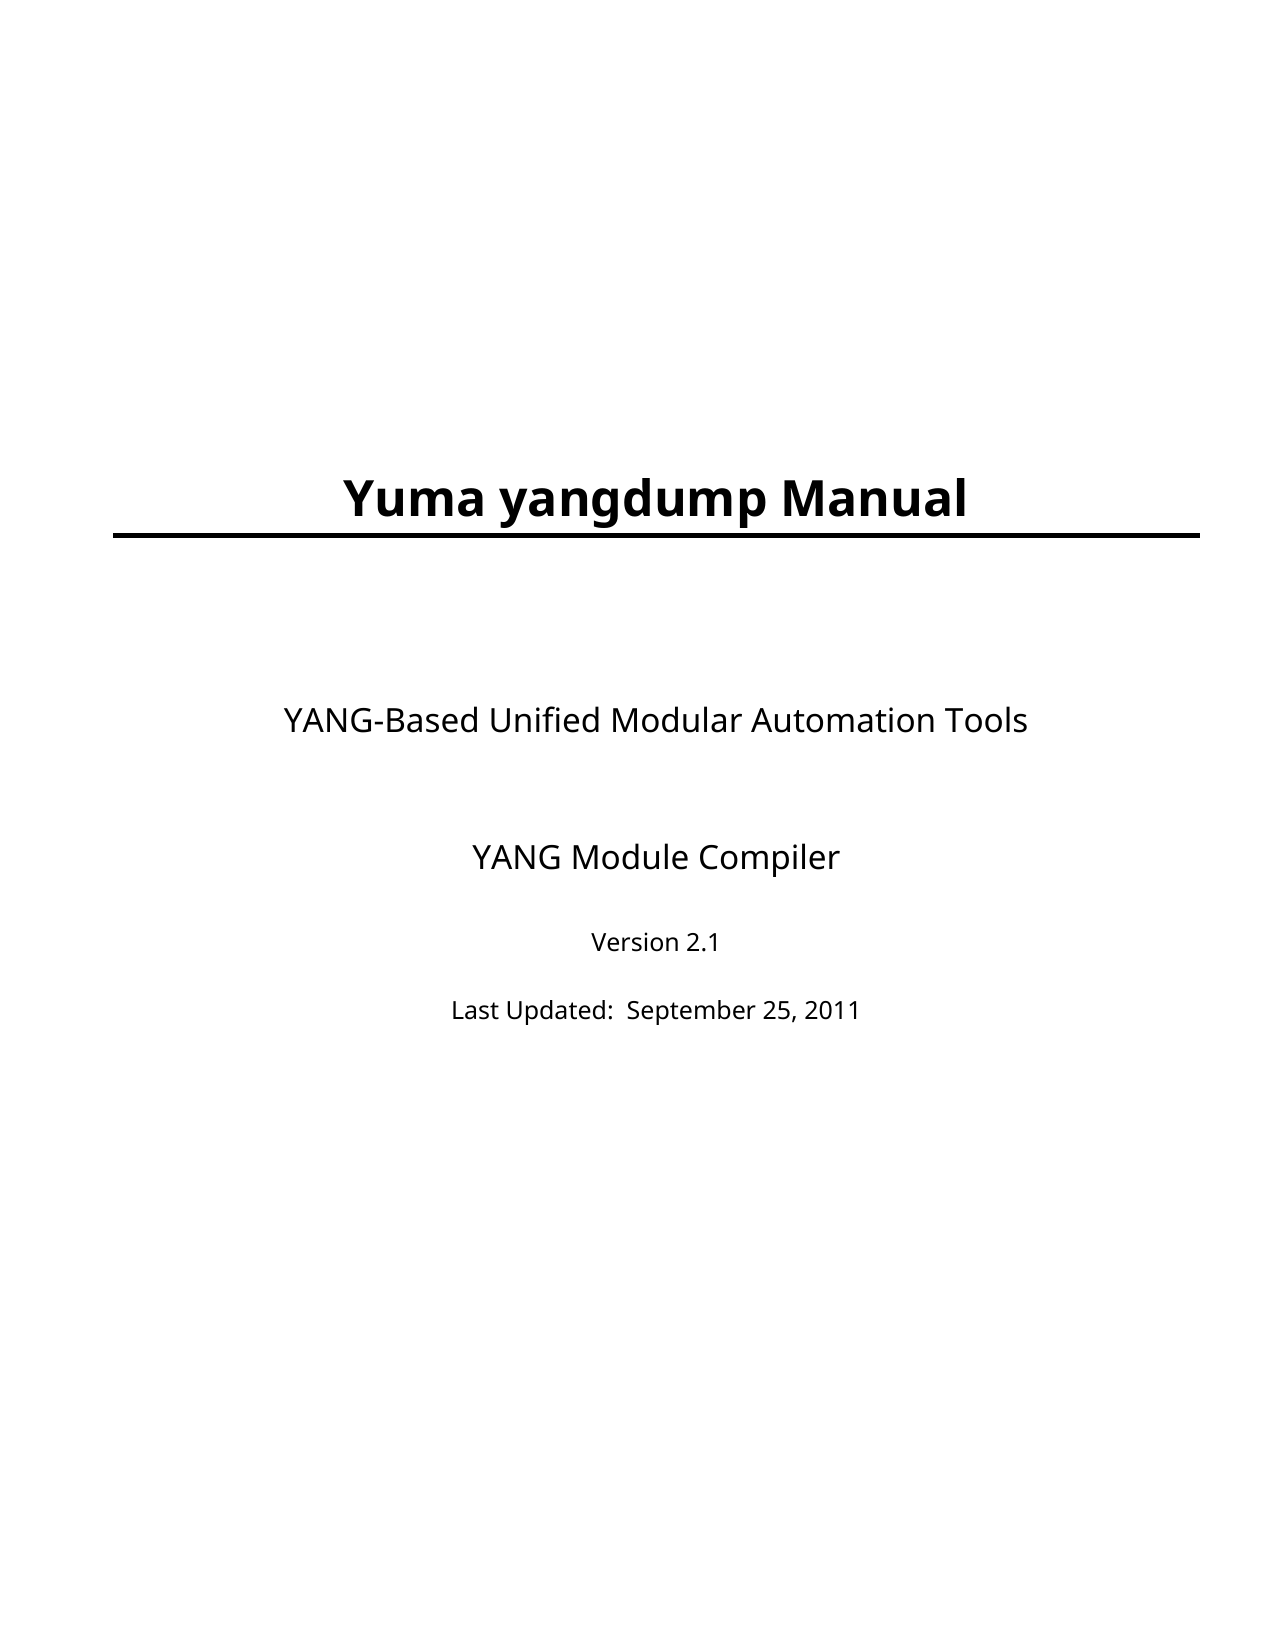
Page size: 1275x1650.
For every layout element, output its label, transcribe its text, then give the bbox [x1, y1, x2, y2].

text Version 2.1 [112, 924, 1200, 958]
text YANG-Based Unified Modular Automation Tools [112, 697, 1200, 743]
title Yuma yangdump Manual [112, 462, 1200, 538]
text YANG Module Compiler [112, 833, 1200, 879]
text Last Updated: September 25, 2011 [112, 992, 1200, 1027]
